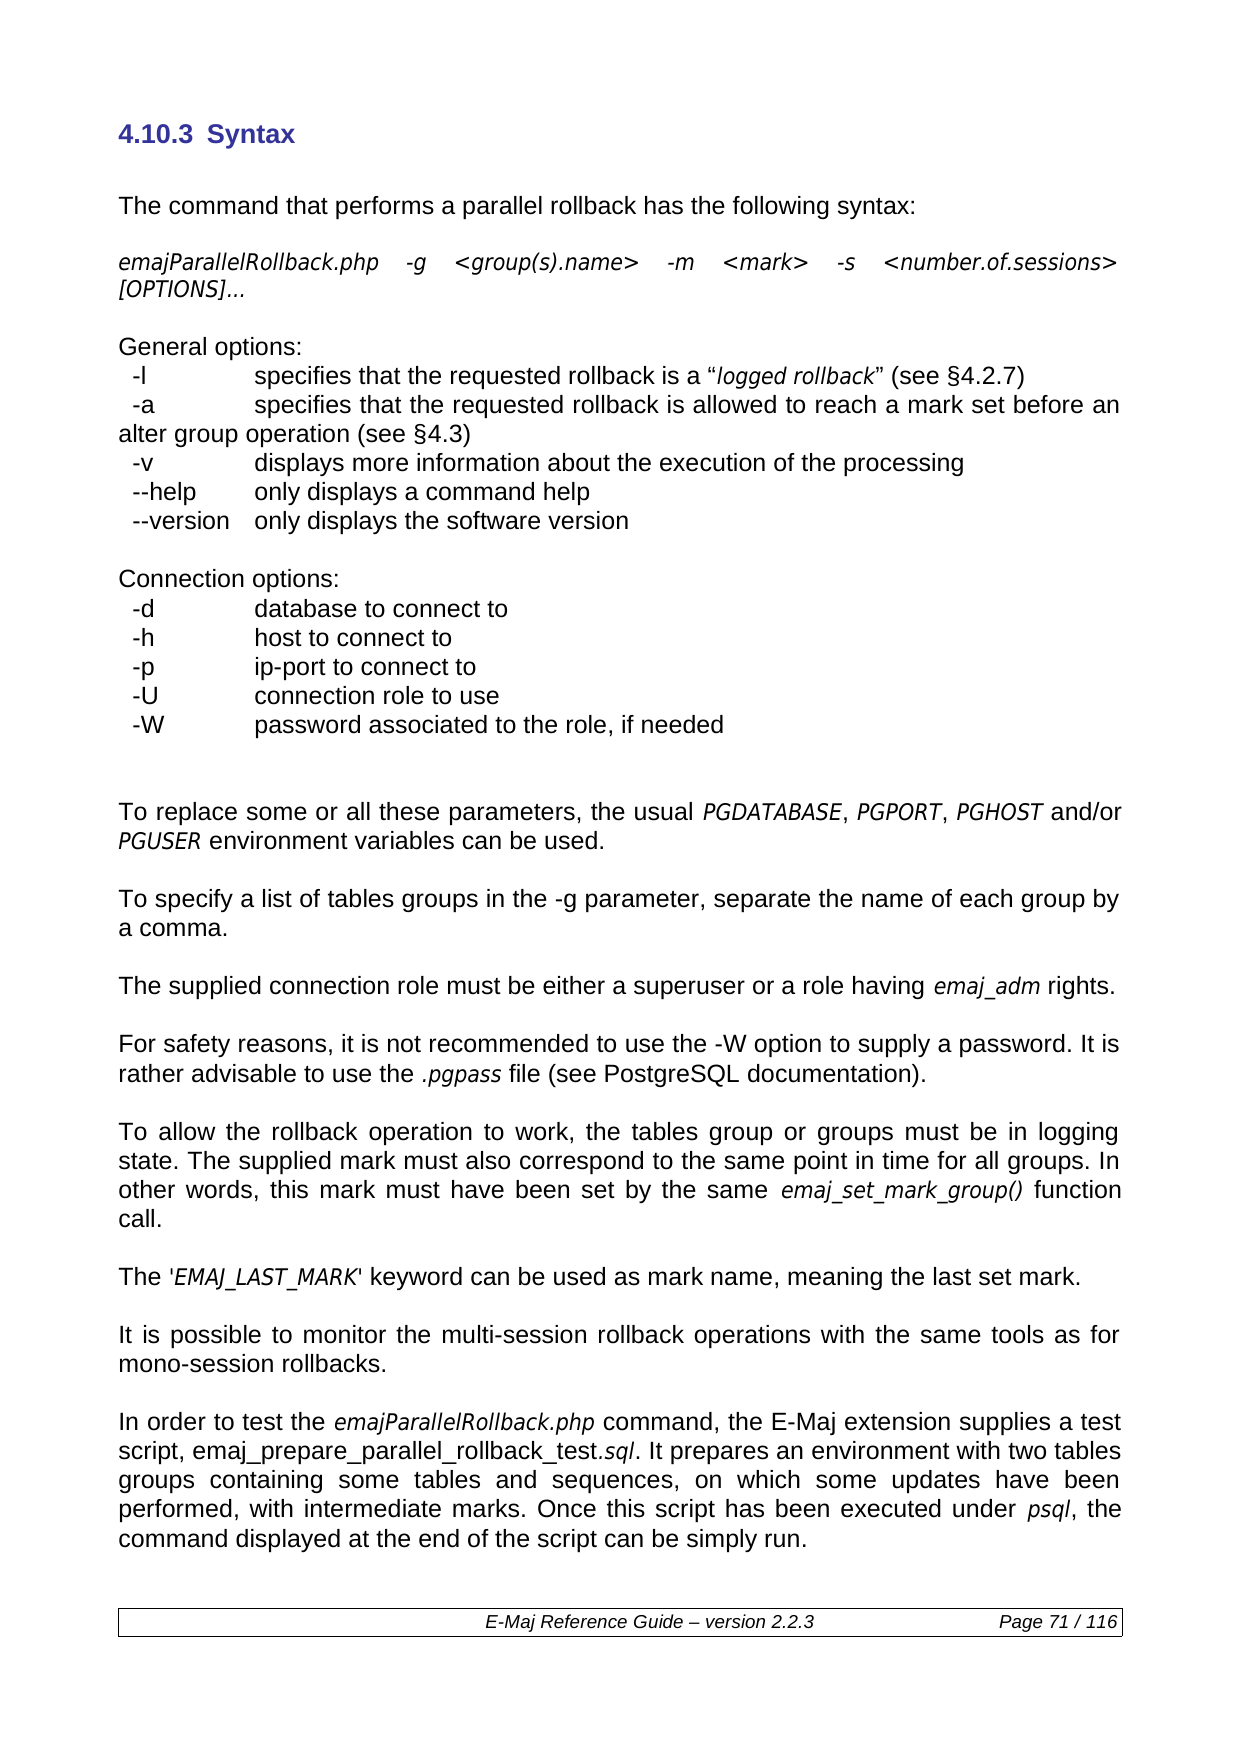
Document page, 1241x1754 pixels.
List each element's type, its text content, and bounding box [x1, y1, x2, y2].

subtitle Syntax [118, 118, 1122, 149]
text To specify a list of tables groups in the -g parameter, separate the name of each group by a comma. [118, 884, 1122, 942]
text The 'EMAJ_LAST_MARK' keyword can be used as mark name, meaning the last set mark. [118, 1262, 1122, 1291]
text -p ip-port to connect to [118, 652, 1122, 681]
text emajParallelRollback.php -g <group(s).name> -m <mark> -s <number.of.sessions> [OPTIONS]... [118, 249, 1122, 303]
text -W password associated to the role, if needed [118, 710, 1122, 739]
text To allow the rollback operation to work, the tables group or groups must be in logging state. The supplied mark must also correspond to the same point in time for all groups. In other words, this mark must have been set by the same emaj_set_mark_group() function call. [118, 1117, 1122, 1233]
text It is possible to monitor the multi-session rollback operations with the same tools as for mono-session rollbacks. [118, 1320, 1122, 1378]
text -l specifies that the requested rollback is a “logged rollback” (see §4.2.7) [118, 361, 1122, 390]
text -v displays more information about the execution of the processing [118, 448, 1122, 477]
text -d database to connect to [118, 593, 1122, 622]
text -U connection role to use [118, 681, 1122, 710]
text -h host to connect to [118, 622, 1122, 652]
text -a specifies that the requested rollback is allowed to reach a mark set before an alter group operation (see §4.3) [118, 390, 1122, 448]
text General options: [118, 332, 1122, 361]
text --version only displays the software version [118, 506, 1122, 535]
text The command that performs a parallel rollback has the following syntax: [118, 191, 1122, 220]
text In order to test the emajParallelRollback.php command, the E-Maj extension supplies a test script, emaj_prepare_parallel_rollback_test.sql. It prepares an environment with two tables groups containing some tables and sequences, on which some updates have been performed, with intermediate marks. Once this script has been executed under psql, the command displayed at the end of the script can be simply run. [118, 1407, 1122, 1552]
text For safety reasons, it is not recommended to use the -W option to supply a password. It is rather advisable to use the .pgpass file (see PostgreSQL documentation). [118, 1029, 1122, 1087]
text --help only displays a command help [118, 477, 1122, 506]
text To replace some or all these parameters, the usual PGDATABASE, PGPORT, PGHOST and/or PGUSER environment variables can be used. [118, 797, 1122, 855]
text Connection options: [118, 564, 1122, 593]
text The supplied connection role must be either a superuser or a role having emaj_adm rights. [118, 971, 1122, 1000]
